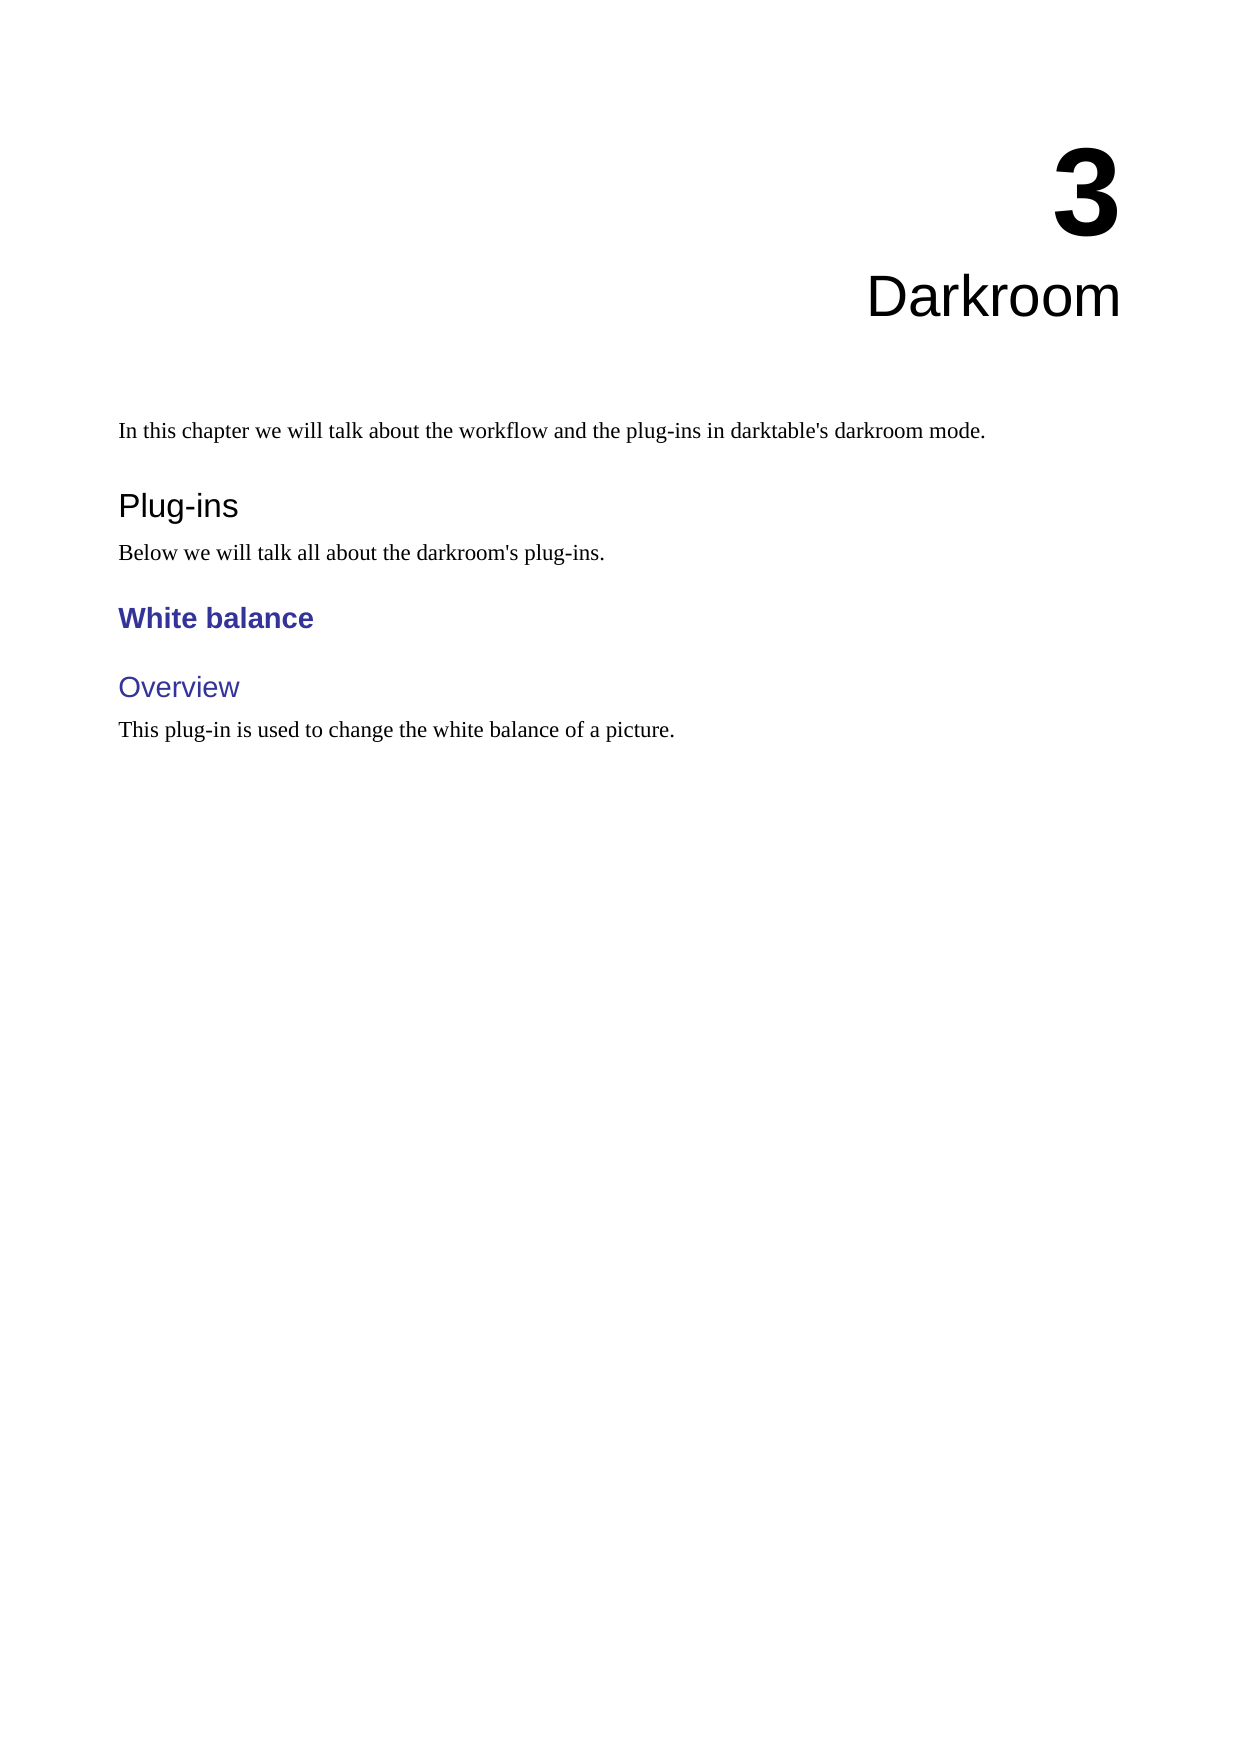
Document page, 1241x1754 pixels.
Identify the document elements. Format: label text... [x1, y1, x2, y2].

title Darkroom [118, 262, 1122, 329]
text 3 [118, 118, 1122, 262]
text In this chapter we will talk about the workflow and the plug-ins in darktable's darkroom mode. [118, 417, 1122, 444]
subtitle Overview [118, 671, 1122, 704]
text Below we will talk all about the darkroom's plug-ins. [118, 539, 1122, 565]
text This plug-in is used to change the white balance of a picture. [118, 716, 1122, 742]
subtitle White balance [118, 602, 1122, 635]
subtitle Plug-ins [118, 486, 1122, 524]
